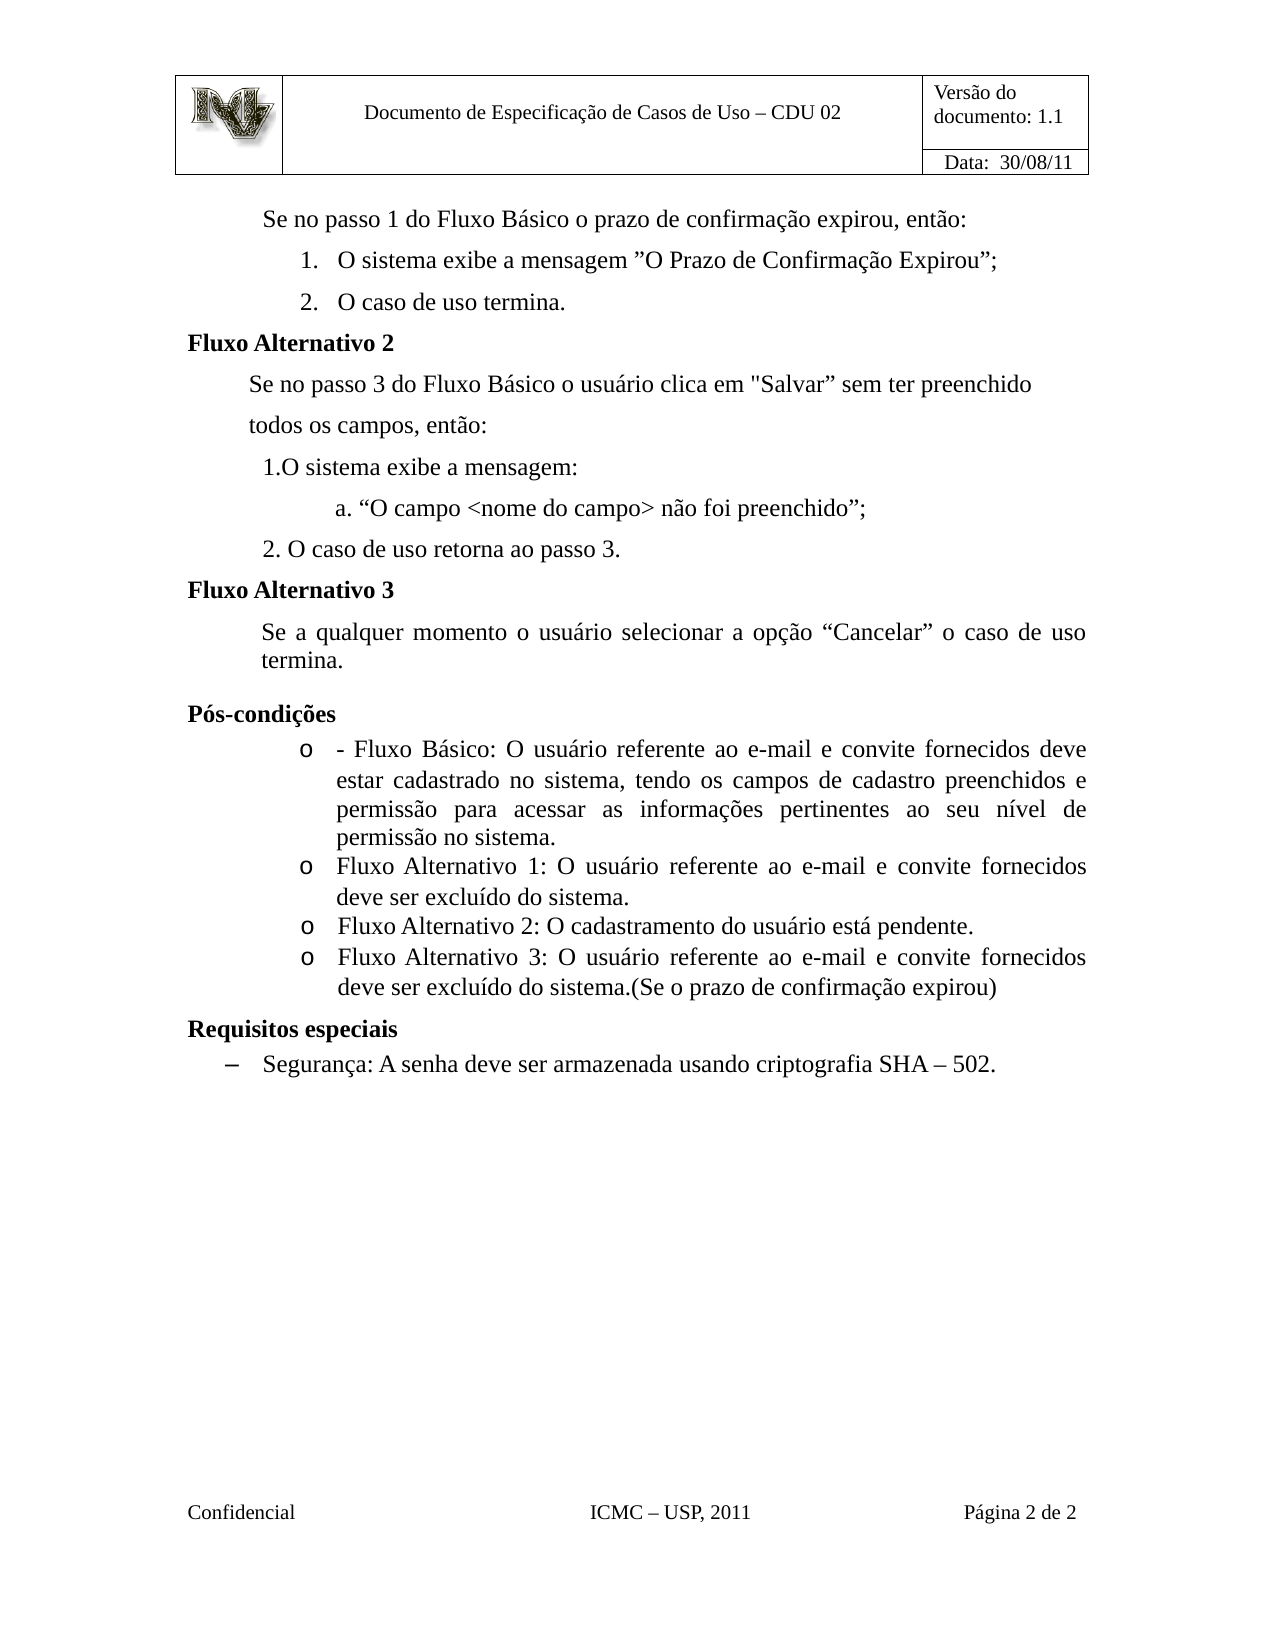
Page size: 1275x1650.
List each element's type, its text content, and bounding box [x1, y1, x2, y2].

text a. “O campo <nome do campo> não foi preenchido”; [261, 493, 1087, 522]
list - Fluxo Básico: O usuário referente ao e-mail e convite fornecidos deve estar cadastrado no sistema, tendo os campos de cadastro preenchidos e permissão para acessar as informações pertinentes ao seu nível de permissão no sistema. [298, 734, 1087, 851]
list Fluxo Alternativo 2: O cadastramento do usuário está pendente. [300, 911, 1087, 942]
subtitle Requisitos especiais [187, 1014, 1087, 1042]
text Se no passo 3 do Fluxo Básico o usuário clica em "Salvar” sem ter preenchido [248, 369, 1087, 398]
text 2. O caso de uso retorna ao passo 3. [187, 534, 1087, 563]
text todos os campos, então: [248, 410, 1087, 439]
subtitle Pós-condições [187, 699, 1087, 728]
list O sistema exibe a mensagem ”O Prazo de Confirmação Expirou”; [300, 245, 1087, 274]
text Se a qualquer momento o usuário selecionar a opção “Cancelar” o caso de uso termina. [261, 617, 1087, 674]
list Fluxo Alternativo 3: O usuário referente ao e-mail e convite fornecidos deve ser excluído do sistema.(Se o prazo de confirmação expirou) [300, 942, 1087, 1001]
text Fluxo Alternativo 3 [187, 575, 1087, 604]
text Se no passo 1 do Fluxo Básico o prazo de confirmação expirou, então: [262, 204, 1087, 233]
text 1.O sistema exibe a mensagem: [262, 452, 1087, 480]
list O caso de uso termina. [300, 287, 1087, 315]
text Fluxo Alternativo 2 [187, 328, 1087, 357]
list Fluxo Alternativo 1: O usuário referente ao e-mail e convite fornecidos deve ser excluído do sistema. [298, 851, 1087, 911]
picture [186, 76, 277, 151]
list Segurança: A senha deve ser armazenada usando criptografia SHA – 502. [225, 1049, 1087, 1077]
